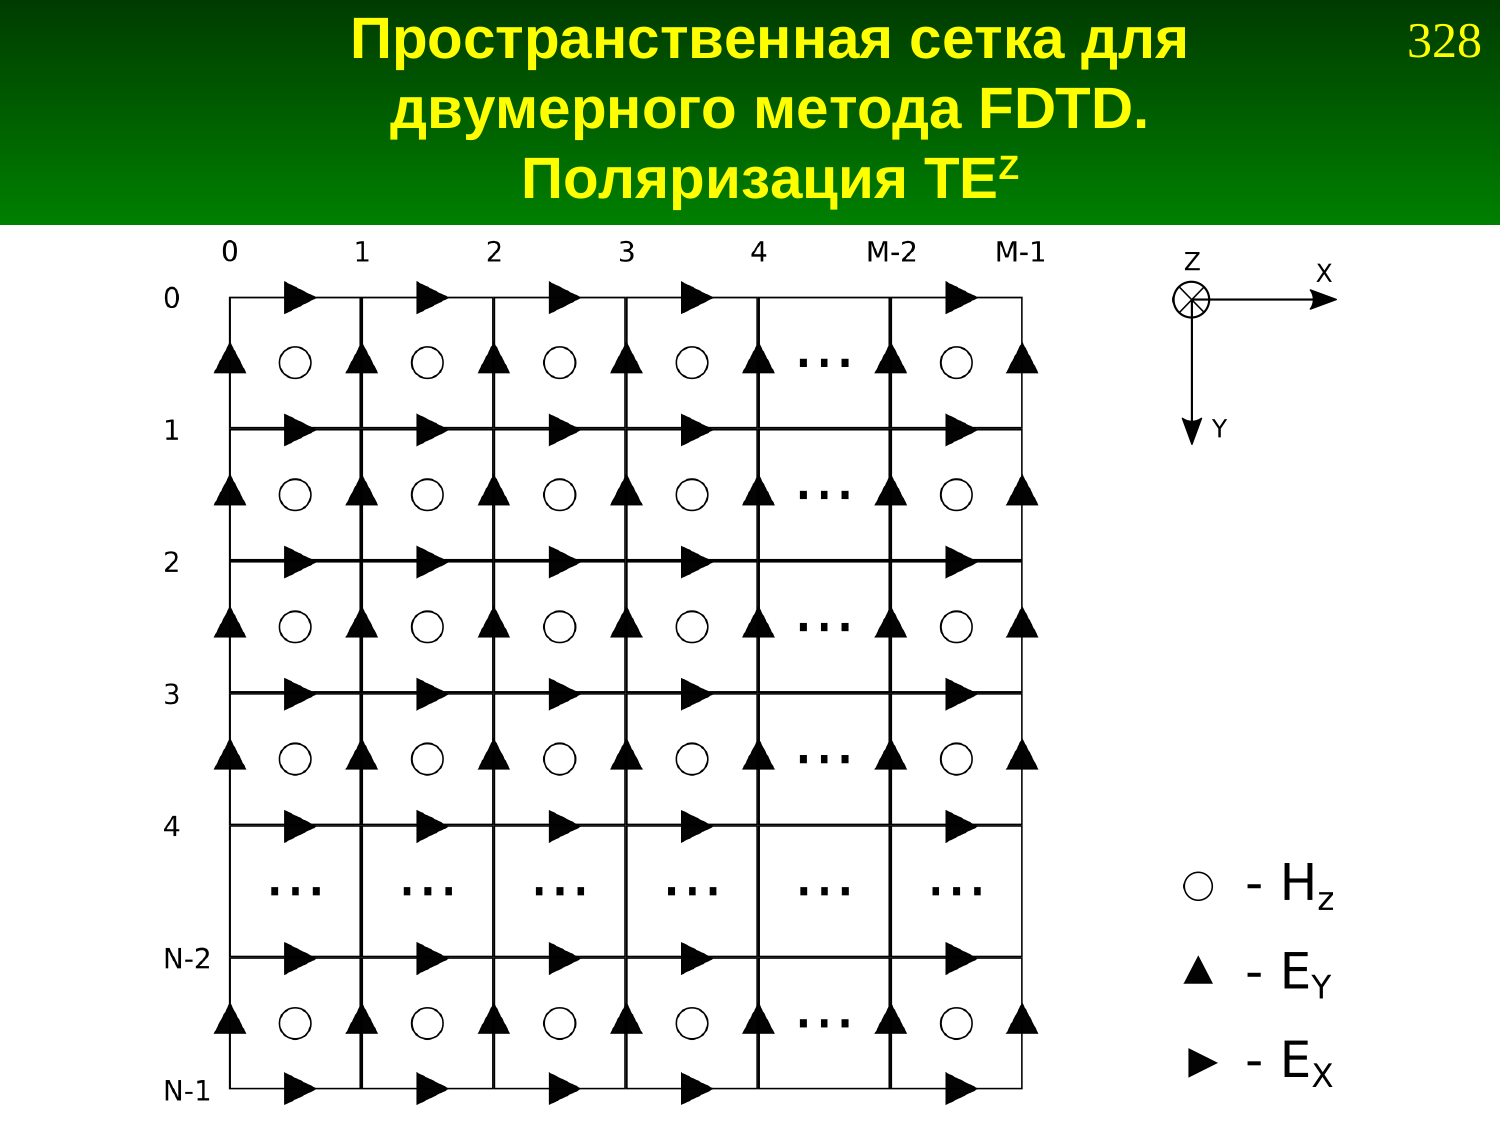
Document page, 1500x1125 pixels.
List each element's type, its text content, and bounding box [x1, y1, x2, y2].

picture [164, 240, 1044, 1105]
picture [1172, 252, 1337, 446]
title Пространственная сетка для двумерного метода FDTD. Поляризация TEZ [100, 0, 1441, 219]
picture [1183, 863, 1333, 1087]
